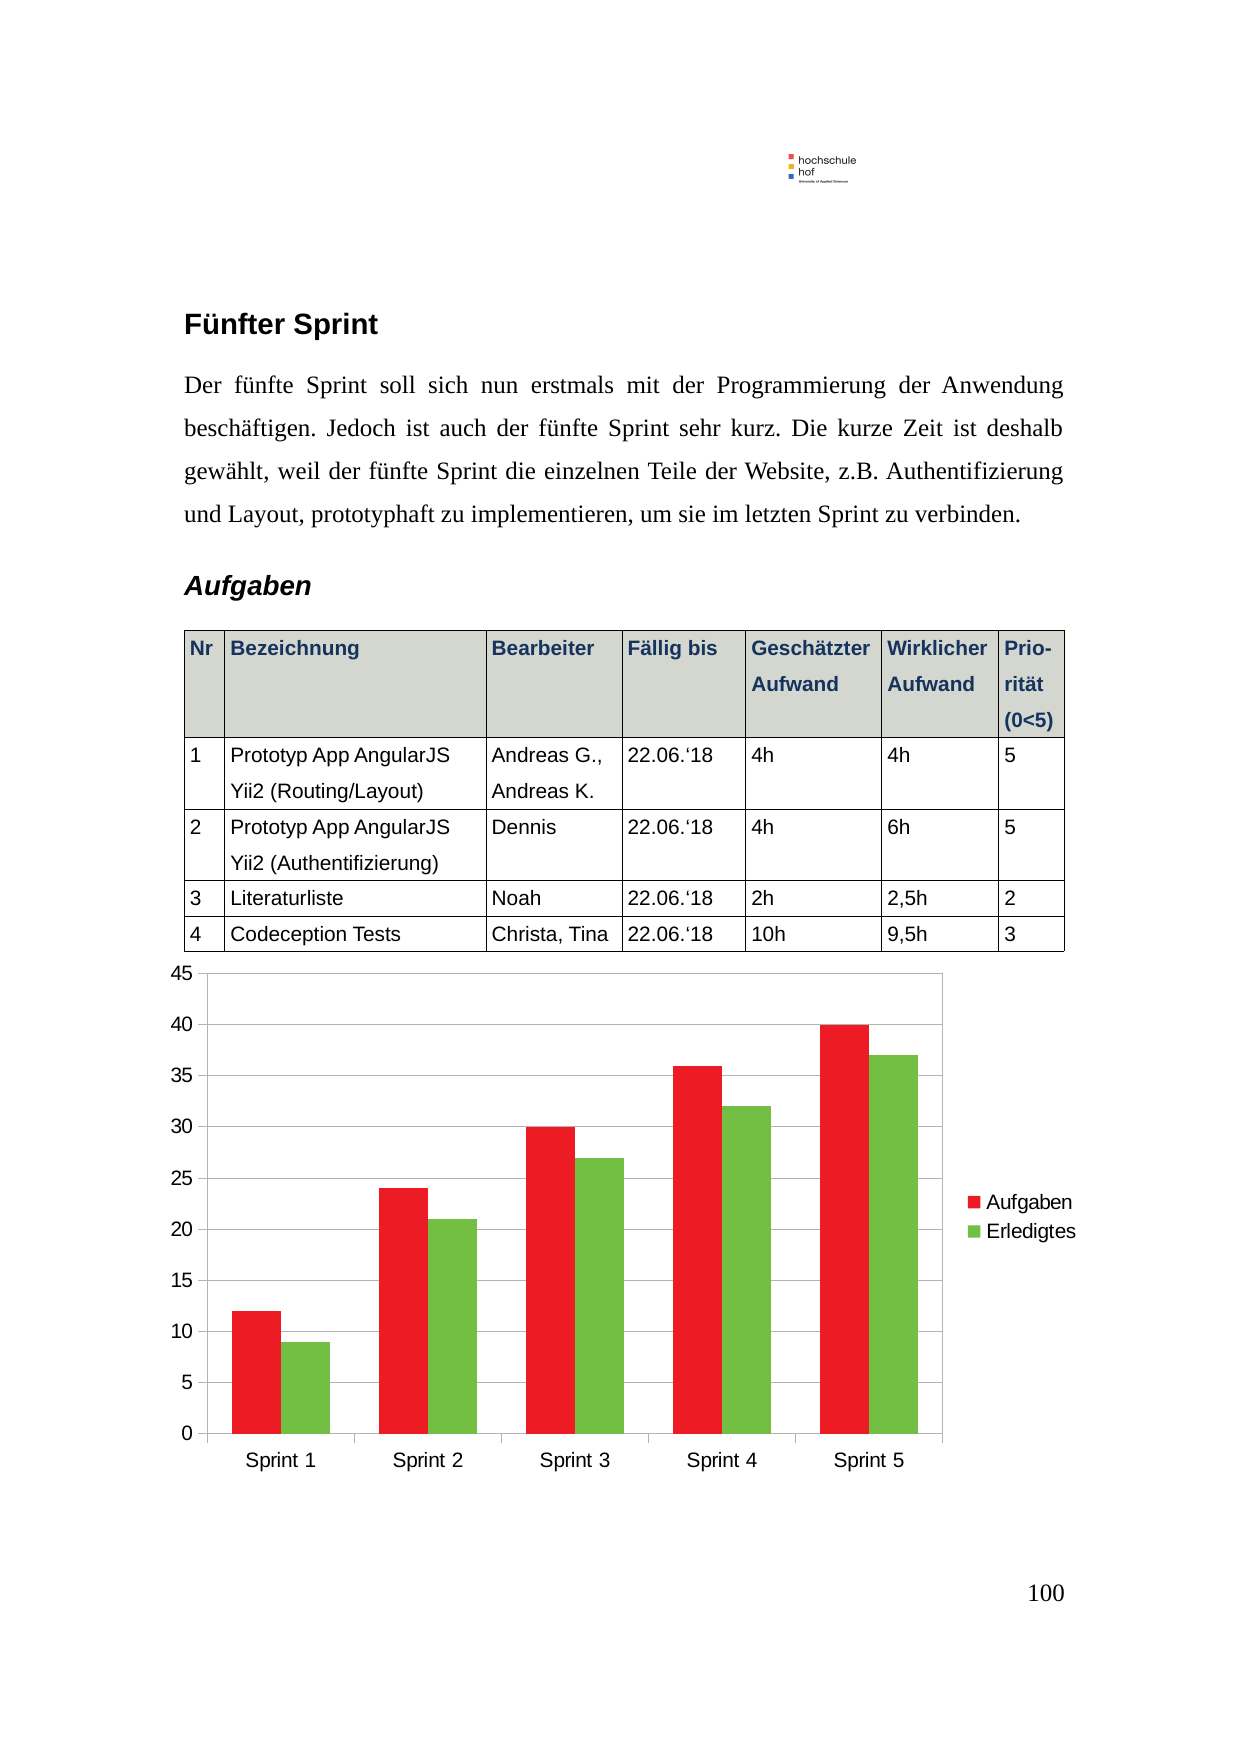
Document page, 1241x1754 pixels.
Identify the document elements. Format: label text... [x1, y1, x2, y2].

table_header Bearbeiter [487, 631, 622, 737]
table_cell 4h [882, 738, 998, 809]
table_cell 2 [185, 810, 224, 880]
table_cell 22.06.‘18 [623, 881, 745, 916]
table_cell 3 [185, 881, 224, 916]
table_header Wirklicher Aufwand [882, 631, 998, 737]
table_cell 4h [746, 738, 881, 809]
table_cell 4 [185, 917, 224, 951]
table_cell Prototyp App AngularJS Yii2 (Routing/Layout) [225, 738, 486, 809]
table_cell Literaturliste [225, 881, 486, 916]
table_cell 1 [185, 738, 224, 809]
table_cell Dennis [487, 810, 622, 880]
table_cell 4h [746, 810, 881, 880]
table_cell 6h [882, 810, 998, 880]
table_header Prio-rität (0<5) [999, 631, 1064, 737]
table_cell 10h [746, 917, 881, 951]
table_cell 22.06.‘18 [623, 917, 745, 951]
table_cell 3 [999, 917, 1064, 951]
table_cell 2 [999, 881, 1064, 916]
subtitle Fünfter Sprint [184, 307, 1064, 341]
table_cell 5 [999, 810, 1064, 880]
table_cell Andreas G., Andreas K. [487, 738, 622, 809]
table_cell 22.06.‘18 [623, 738, 745, 809]
subtitle Aufgaben [184, 569, 1064, 601]
table_cell 9,5h [882, 917, 998, 951]
picture [788, 154, 856, 183]
table_cell 2h [746, 881, 881, 916]
table_header Fällig bis [623, 631, 745, 737]
table_cell Prototyp App AngularJS Yii2 (Authentifizierung) [225, 810, 486, 880]
table_header Geschätzter Aufwand [746, 631, 881, 737]
table_cell Noah [487, 881, 622, 916]
table_cell Codeception Tests [225, 917, 486, 951]
table_header Nr [185, 631, 224, 737]
table_cell 22.06.‘18 [623, 810, 745, 880]
table_cell 2,5h [882, 881, 998, 916]
table_header Bezeichnung [225, 631, 486, 737]
table_cell Christa, Tina [487, 917, 622, 951]
text Der fünfte Sprint soll sich nun erstmals mit der Programmierung der Anwendung beschäftigen. Jedoch ist auch der fünfte Sprint sehr kurz. Die kurze Zeit ist deshalb gewählt, weil der fünfte Sprint die einzelnen Teile der Website, z.B. Authentifizierung und Layout, prototyphaft zu implementieren, um sie im letzten Sprint zu verbinden. [184, 370, 1064, 528]
table_cell 5 [999, 738, 1064, 809]
